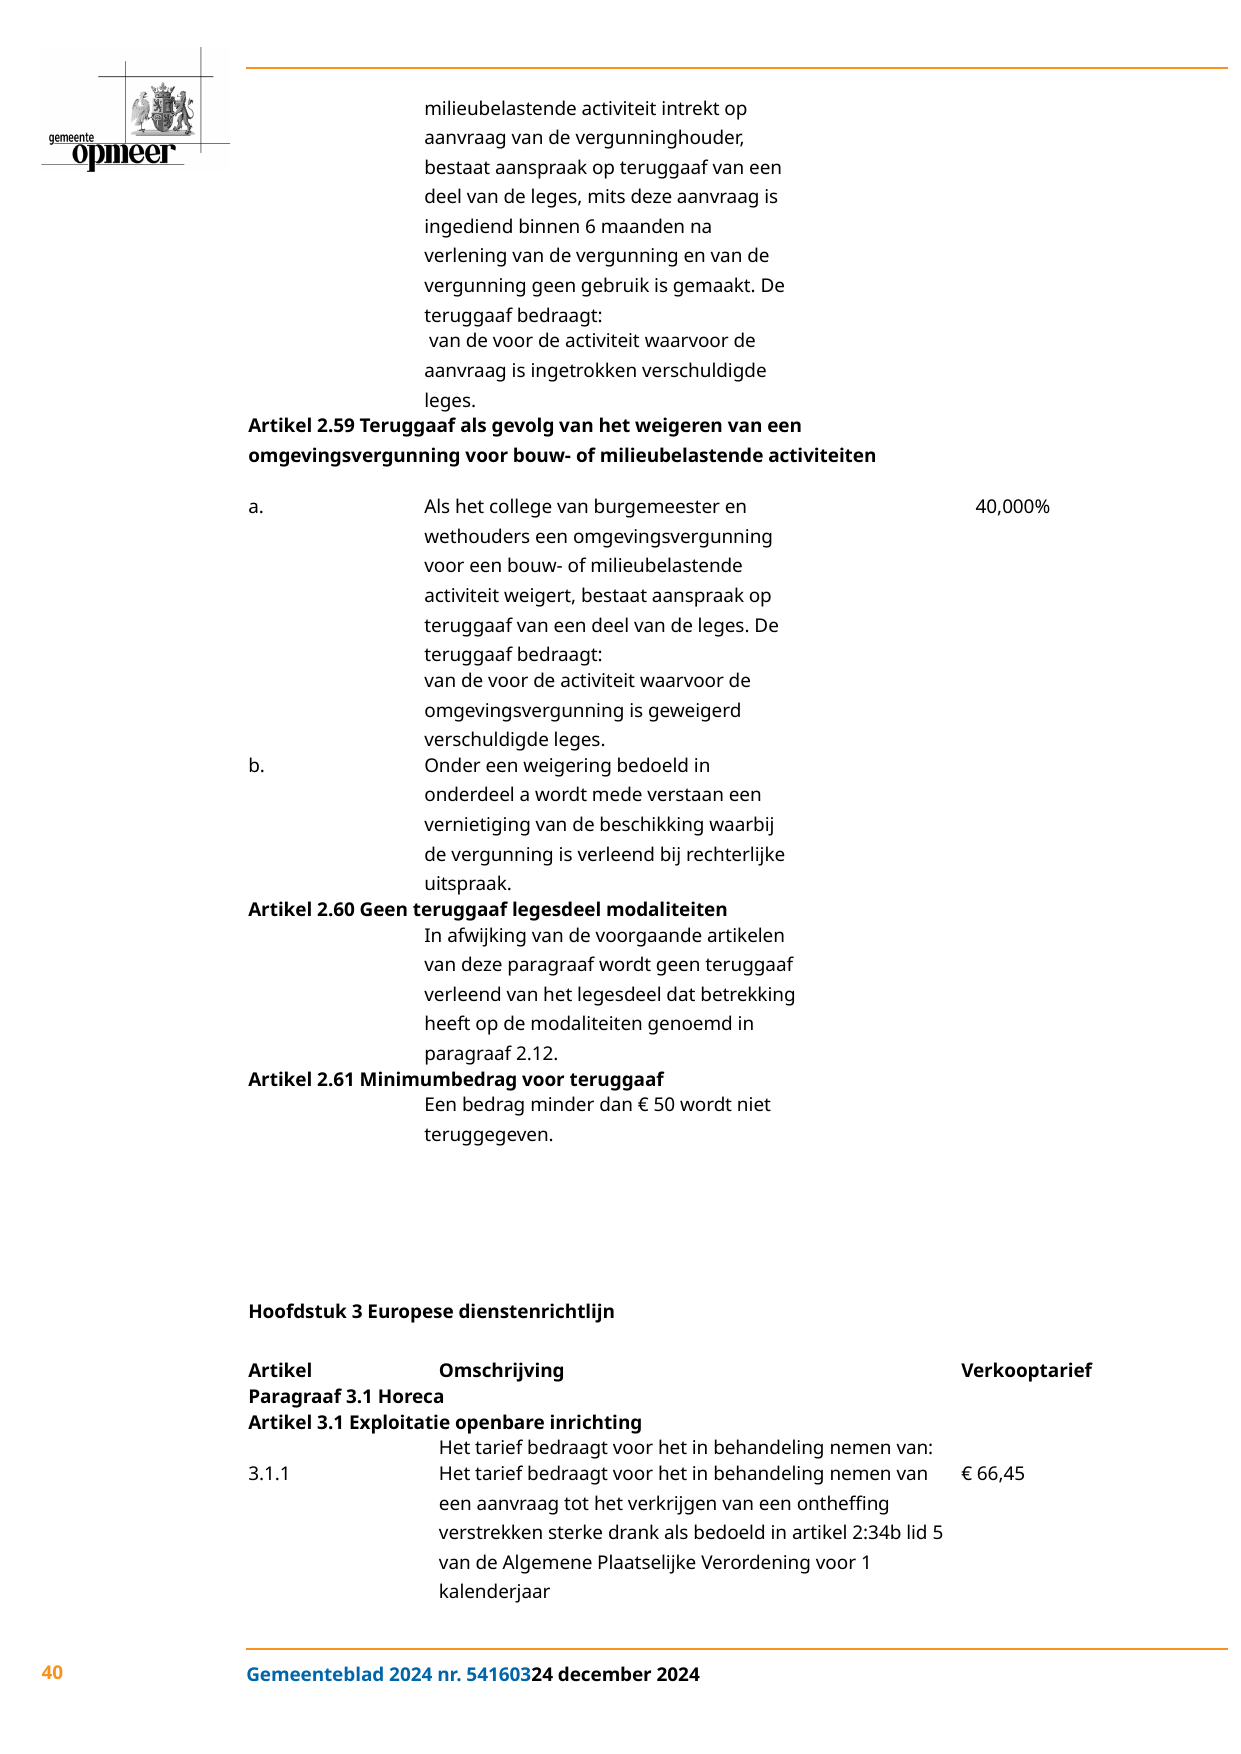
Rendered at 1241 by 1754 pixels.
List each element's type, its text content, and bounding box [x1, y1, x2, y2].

table_cell Artikel 2.61 Minimumbedrag voor teruggaaf [248, 1066, 975, 1092]
table_cell Artikel 3.1 Exploitatie openbare inrichting [248, 1409, 1152, 1434]
table_cell 3.1.1 [248, 1460, 439, 1604]
table_header Artikel [248, 1358, 439, 1383]
table_header Verkooptarief [961, 1358, 1152, 1383]
table_header Omschrijving [439, 1358, 961, 1383]
picture [41, 47, 231, 172]
table_cell In afwijking van de voorgaande artikelen van deze paragraaf wordt geen teruggaaf verleend van het legesdeel dat betrekking heeft op de modaliteiten genoemd in paragraaf 2.12. [424, 922, 799, 1066]
table_cell b. [248, 752, 424, 896]
table_cell a. [248, 494, 424, 667]
table_cell Een bedrag minder dan € 50 wordt niet teruggegeven. [424, 1092, 799, 1147]
table_cell Artikel 2.59 Teruggaaf als gevolg van het weigeren van een omgevingsvergunning voor bouw- of milieubelastende activiteiten [248, 413, 975, 468]
table_cell [975, 922, 1152, 1066]
table_cell milieubelastende activiteit intrekt op aanvraag van de vergunninghouder, bestaat aanspraak op teruggaaf van een deel van de leges, mits deze aanvraag is ingediend binnen 6 maanden na verlening van de vergunning en van de vergunning geen gebruik is gemaakt. De teruggaaf bedraagt: [424, 95, 799, 328]
table_cell 40,000% [975, 494, 1152, 667]
table_cell Artikel 2.60 Geen teruggaaf legesdeel modaliteiten [248, 896, 975, 922]
table_cell Onder een weigering bedoeld in onderdeel a wordt mede verstaan een vernietiging van de beschikking waarbij de vergunning is verleend bij rechterlijke uitspraak. [424, 752, 799, 896]
table_cell [975, 667, 1152, 752]
table_cell Het tarief bedraagt voor het in behandeling nemen van een aanvraag tot het verkrijgen van een ontheffing verstrekken sterke drank als bedoeld in artikel 2:34b lid 5 van de Algemene Plaatselijke Verordening voor 1 kalenderjaar [439, 1460, 961, 1604]
table_cell [248, 1435, 439, 1460]
table_cell [248, 328, 424, 412]
table_cell [975, 1092, 1152, 1147]
table_cell [248, 1092, 424, 1147]
table_cell [424, 468, 799, 493]
table_cell [975, 95, 1152, 328]
table_cell [961, 1435, 1152, 1460]
table_cell [975, 328, 1152, 412]
table_cell [799, 468, 975, 493]
table_cell [799, 95, 975, 328]
table_cell Als het college van burgemeester en wethouders een omgevingsvergunning voor een bouw- of milieubelastende activiteit weigert, bestaat aanspraak op teruggaaf van een deel van de leges. De teruggaaf bedraagt: [424, 494, 799, 667]
table_cell [248, 468, 424, 493]
table_cell [975, 468, 1152, 493]
table_cell [248, 922, 424, 1066]
table_cell [799, 752, 975, 896]
table_cell [799, 922, 975, 1066]
table_cell [975, 752, 1152, 896]
table_cell [248, 667, 424, 752]
table_cell van de voor de activiteit waarvoor de omgevingsvergunning is geweigerd verschuldigde leges. [424, 667, 799, 752]
table_cell € 66,45 [961, 1460, 1152, 1604]
table_cell [799, 1092, 975, 1147]
text Hoofdstuk 3 Europese dienstenrichtlijn [248, 1298, 1152, 1324]
table_cell [799, 667, 975, 752]
table_cell van de voor de activiteit waarvoor de aanvraag is ingetrokken verschuldigde leges. [424, 328, 799, 412]
table_cell Het tarief bedraagt voor het in behandeling nemen van: [439, 1435, 961, 1460]
table_cell [799, 494, 975, 667]
table_cell [248, 95, 424, 328]
table_cell Paragraaf 3.1 Horeca [248, 1383, 1152, 1409]
table_cell [799, 328, 975, 412]
